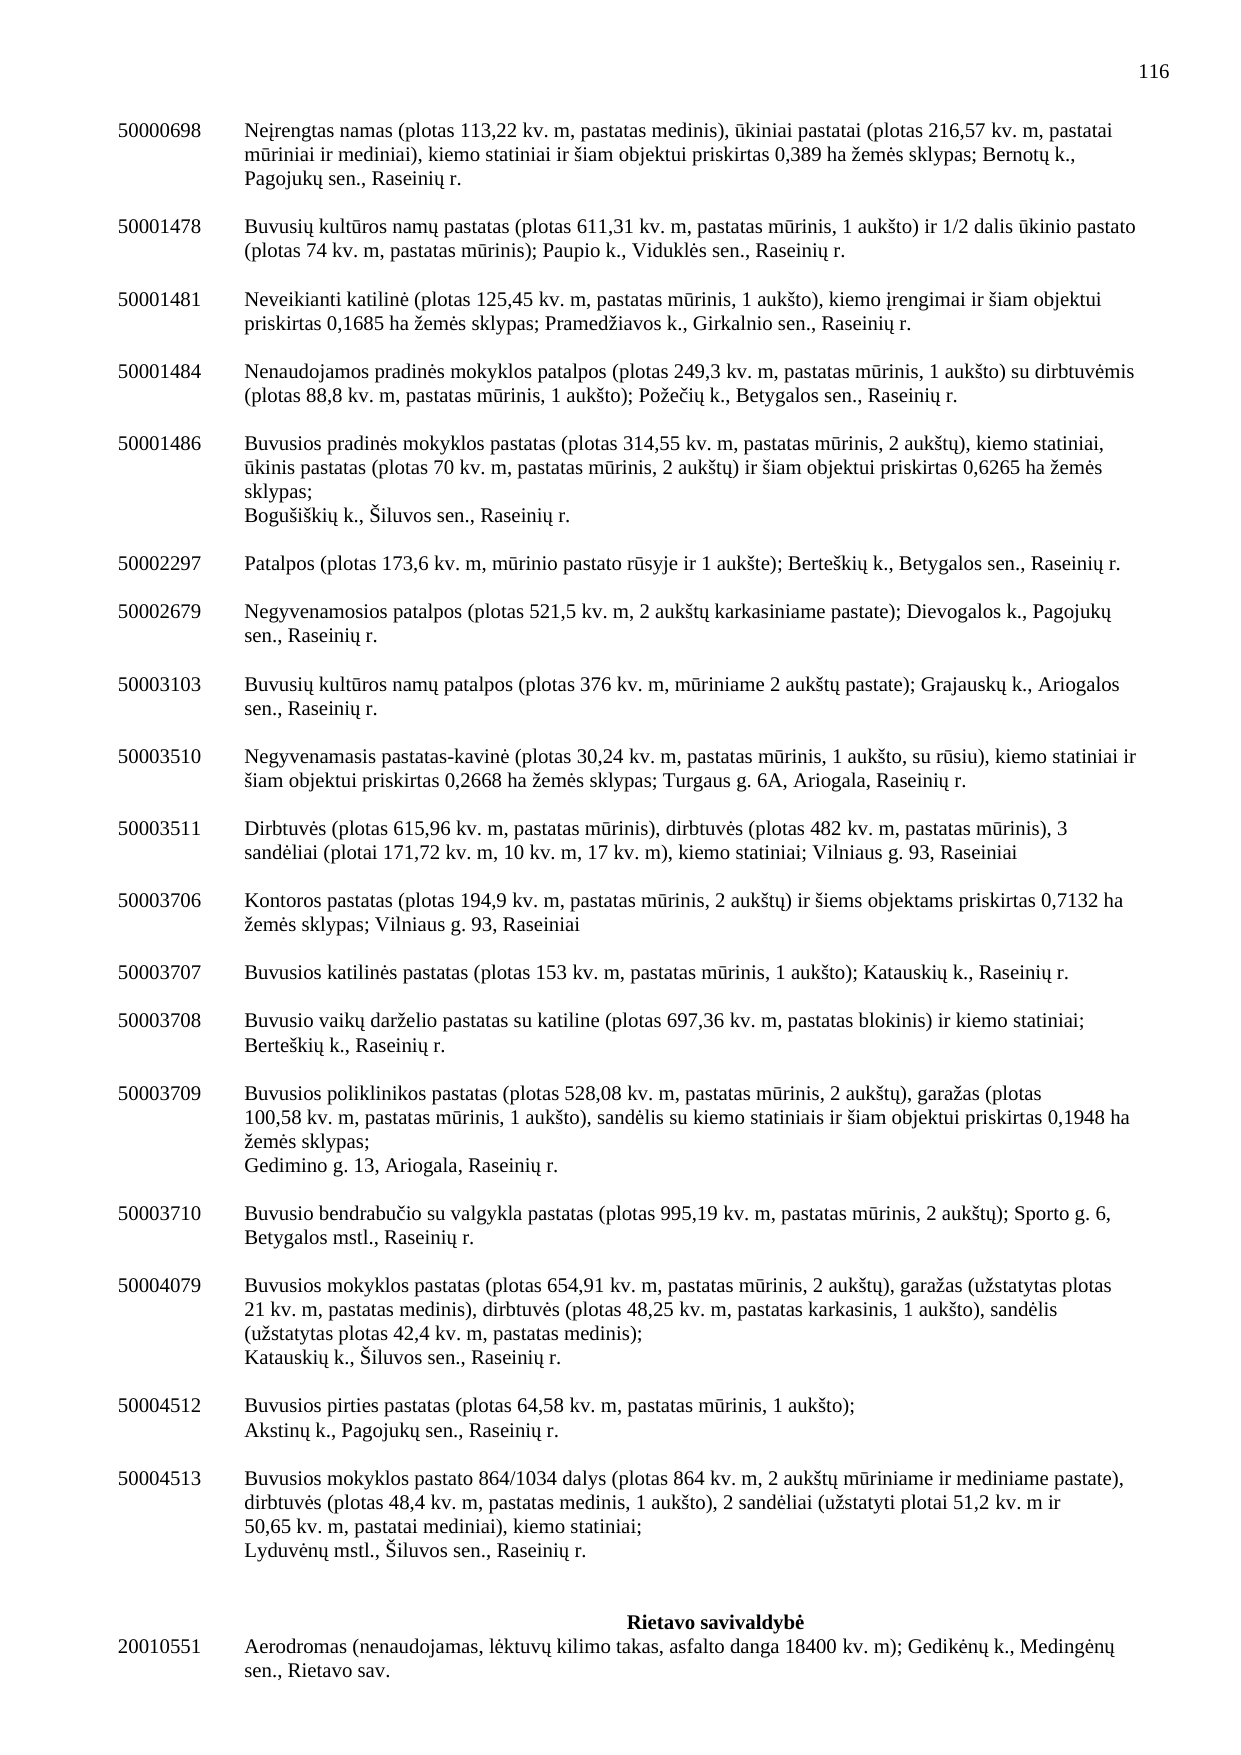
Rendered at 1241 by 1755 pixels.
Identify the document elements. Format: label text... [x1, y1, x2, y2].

table_cell [101, 984, 1198, 1008]
table_cell [1178, 1009, 1192, 1057]
table_cell [101, 575, 1198, 599]
table_cell [1163, 888, 1178, 936]
table_cell [1178, 816, 1192, 864]
table_cell [1163, 214, 1178, 262]
table_cell [101, 1610, 233, 1634]
table_cell [1198, 744, 1240, 792]
table_cell Rietavo savivaldybė [233, 1610, 1198, 1634]
table_cell 50003510 [101, 744, 233, 792]
table_cell Aerodromas (nenaudojamas, lėktuvų kilimo takas, asfalto danga 18400 kv. m); Gedikėnų k., Medingėnų sen., Rietavo sav. [233, 1634, 1148, 1682]
table_cell [1148, 431, 1163, 527]
table_cell 50004512 [101, 1394, 233, 1442]
table_cell [1198, 118, 1240, 190]
table_cell [1198, 1057, 1240, 1081]
table_cell 50003708 [101, 1009, 233, 1057]
table_cell [1163, 1081, 1178, 1177]
table_cell [1193, 1273, 1198, 1369]
table_cell [1193, 118, 1198, 190]
table_cell [1193, 214, 1198, 262]
table_cell [101, 1562, 1198, 1586]
table_cell [1178, 1634, 1192, 1682]
table_cell [1193, 359, 1198, 407]
table_cell [101, 936, 1198, 960]
table_cell [101, 720, 1198, 744]
table_cell [101, 1249, 1198, 1273]
table_cell [1178, 888, 1192, 936]
table_cell [1178, 1081, 1192, 1177]
table_cell [101, 1057, 1198, 1081]
table_cell [1178, 118, 1192, 190]
table_cell [1198, 960, 1240, 984]
table_cell [1163, 359, 1178, 407]
table_cell 50001481 [101, 287, 233, 335]
table_cell [101, 407, 1198, 431]
table_cell [101, 1177, 1198, 1201]
table_cell 50001486 [101, 431, 233, 527]
table_cell [1178, 431, 1192, 527]
table_cell [101, 864, 1198, 888]
table_cell [1198, 287, 1240, 335]
table_cell [1148, 1466, 1163, 1562]
table_cell [101, 1369, 1198, 1393]
table_cell [1193, 1201, 1198, 1249]
table_cell [1198, 1466, 1240, 1562]
table_cell [101, 335, 1198, 359]
table_cell [1198, 984, 1240, 1008]
table_cell [1198, 551, 1240, 575]
table_cell [1163, 118, 1178, 190]
table_cell [1198, 720, 1240, 744]
table_cell [1178, 551, 1192, 575]
table_cell [1198, 1586, 1240, 1610]
table_cell 50003709 [101, 1081, 233, 1177]
table_cell [1198, 431, 1240, 527]
table_cell [1198, 1249, 1240, 1273]
table_cell [101, 1442, 1198, 1466]
table_cell [1148, 1394, 1163, 1442]
table_cell [1198, 936, 1240, 960]
table_cell [1163, 1009, 1178, 1057]
table_cell [1198, 527, 1240, 551]
table_cell [1193, 1394, 1198, 1442]
table_cell Dirbtuvės (plotas 615,96 kv. m, pastatas mūrinis), dirbtuvės (plotas 482 kv. m, pastatas mūrinis), 3 sandėliai (plotai 171,72 kv. m, 10 kv. m, 17 kv. m), kiemo statiniai; Vilniaus g. 93, Raseiniai [233, 816, 1148, 864]
table_cell [1148, 672, 1163, 720]
table_cell [1178, 1273, 1192, 1369]
table_cell [1163, 599, 1178, 647]
table_cell [1163, 1634, 1178, 1682]
table_cell [1178, 359, 1192, 407]
table_cell [1163, 1394, 1178, 1442]
table_cell Kontoros pastatas (plotas 194,9 kv. m, pastatas mūrinis, 2 aukštų) ir šiems objektams priskirtas 0,7132 ha žemės sklypas; Vilniaus g. 93, Raseiniai [233, 888, 1148, 936]
table_cell Buvusios mokyklos pastato 864/1034 dalys (plotas 864 kv. m, 2 aukštų mūriniame ir mediniame pastate), dirbtuvės (plotas 48,4 kv. m, pastatas medinis, 1 aukšto), 2 sandėliai (užstatyti plotai 51,2 kv. m ir 50,65 kv. m, pastatai mediniai), kiemo statiniai; Lyduvėnų mstl., Šiluvos sen., Raseinių r. [233, 1466, 1148, 1562]
table_cell 50003103 [101, 672, 233, 720]
table_cell Neįrengtas namas (plotas 113,22 kv. m, pastatas medinis), ūkiniai pastatai (plotas 216,57 kv. m, pastatai mūriniai ir mediniai), kiemo statiniai ir šiam objektui priskirtas 0,389 ha žemės sklypas; Bernotų k., Pagojukų sen., Raseinių r. [233, 118, 1148, 190]
table_cell [101, 792, 1198, 816]
table_cell [1193, 816, 1198, 864]
table_cell Negyvenamosios patalpos (plotas 521,5 kv. m, 2 aukštų karkasiniame pastate); Dievogalos k., Pagojukų sen., Raseinių r. [233, 599, 1148, 647]
table_cell [1163, 1466, 1178, 1562]
table_cell Buvusių kultūros namų patalpos (plotas 376 kv. m, mūriniame 2 aukštų pastate); Grajauskų k., Ariogalos sen., Raseinių r. [233, 672, 1148, 720]
table_cell [1198, 1177, 1240, 1201]
table_cell 50002297 [101, 551, 233, 575]
table_cell [1193, 1466, 1198, 1562]
table_cell Patalpos (plotas 173,6 kv. m, mūrinio pastato rūsyje ir 1 aukšte); Berteškių k., Betygalos sen., Raseinių r. [233, 551, 1148, 575]
table_cell [1163, 431, 1178, 527]
table_cell [1148, 816, 1163, 864]
table_cell 50001484 [101, 359, 233, 407]
table_cell [1198, 1369, 1240, 1393]
table_cell [1148, 1081, 1163, 1177]
table_cell 50001478 [101, 214, 233, 262]
table_cell [1198, 792, 1240, 816]
table_cell [1148, 1201, 1163, 1249]
table_cell [1198, 1562, 1240, 1586]
table_cell [1148, 1273, 1163, 1369]
table_cell [1178, 960, 1192, 984]
table_cell [1148, 118, 1163, 190]
table_cell [1163, 672, 1178, 720]
table_cell 50004079 [101, 1273, 233, 1369]
table_cell [1178, 287, 1192, 335]
table_cell Buvusios mokyklos pastatas (plotas 654,91 kv. m, pastatas mūrinis, 2 aukštų), garažas (užstatytas plotas 21 kv. m, pastatas medinis), dirbtuvės (plotas 48,25 kv. m, pastatas karkasinis, 1 aukšto), sandėlis (užstatytas plotas 42,4 kv. m, pastatas medinis); Katauskių k., Šiluvos sen., Raseinių r. [233, 1273, 1148, 1369]
table_cell [1163, 551, 1178, 575]
table_cell [1163, 744, 1178, 792]
table_cell [1193, 672, 1198, 720]
table_cell [1198, 888, 1240, 936]
table_cell [1178, 744, 1192, 792]
table_cell [1198, 575, 1240, 599]
table_cell [101, 527, 1198, 551]
table_cell [1193, 744, 1198, 792]
table_cell [1193, 599, 1198, 647]
table_cell [101, 1586, 1198, 1610]
table_cell [1148, 599, 1163, 647]
table_cell [1198, 214, 1240, 262]
table_cell [101, 648, 1198, 672]
table_cell [1198, 1201, 1240, 1249]
table_cell Buvusių kultūros namų pastatas (plotas 611,31 kv. m, pastatas mūrinis, 1 aukšto) ir 1/2 dalis ūkinio pastato (plotas 74 kv. m, pastatas mūrinis); Paupio k., Viduklės sen., Raseinių r. [233, 214, 1148, 262]
table_cell [1198, 335, 1240, 359]
table_cell [1148, 214, 1163, 262]
table_cell [1198, 1610, 1240, 1634]
table_cell [1148, 1009, 1163, 1057]
table_cell [1198, 1442, 1240, 1466]
table_cell Buvusios katilinės pastatas (plotas 153 kv. m, pastatas mūrinis, 1 aukšto); Katauskių k., Raseinių r. [233, 960, 1178, 984]
table_cell [1148, 888, 1163, 936]
table_cell 50000698 [101, 118, 233, 190]
table_cell [1198, 359, 1240, 407]
table_cell [1193, 431, 1198, 527]
table_cell Buvusios pirties pastatas (plotas 64,58 kv. m, pastatas mūrinis, 1 aukšto); Akstinų k., Pagojukų sen., Raseinių r. [233, 1394, 1148, 1442]
table_cell [1163, 816, 1178, 864]
table_cell [1148, 551, 1163, 575]
table_cell 50003707 [101, 960, 233, 984]
table_cell [1193, 551, 1198, 575]
table_cell [1178, 1466, 1192, 1562]
table_cell [1198, 263, 1240, 287]
table_cell Buvusios pradinės mokyklos pastatas (plotas 314,55 kv. m, pastatas mūrinis, 2 aukštų), kiemo statiniai, ūkinis pastatas (plotas 70 kv. m, pastatas mūrinis, 2 aukštų) ir šiam objektui priskirtas 0,6265 ha žemės sklypas; Bogušiškių k., Šiluvos sen., Raseinių r. [233, 431, 1148, 527]
table_cell [101, 263, 1198, 287]
table_cell [1198, 599, 1240, 647]
table_cell [1148, 1634, 1163, 1682]
table_cell [1198, 1081, 1240, 1177]
table_cell [1198, 648, 1240, 672]
table_cell [1193, 1009, 1198, 1057]
table_cell Buvusio bendrabučio su valgykla pastatas (plotas 995,19 kv. m, pastatas mūrinis, 2 aukštų); Sporto g. 6, Betygalos mstl., Raseinių r. [233, 1201, 1148, 1249]
table_cell [1193, 888, 1198, 936]
table_cell [1178, 1201, 1192, 1249]
table_cell [1178, 599, 1192, 647]
table_cell [1193, 287, 1198, 335]
table_cell [101, 190, 1198, 214]
table_cell [1198, 672, 1240, 720]
table_cell [1178, 672, 1192, 720]
table_cell [1198, 1273, 1240, 1369]
table_cell [1198, 1009, 1240, 1057]
table_cell 50002679 [101, 599, 233, 647]
table_cell [1163, 1273, 1178, 1369]
table_cell [1198, 864, 1240, 888]
table_cell 50004513 [101, 1466, 233, 1562]
table_cell 20010551 [101, 1634, 233, 1682]
table_cell 50003706 [101, 888, 233, 936]
table_cell Buvusio vaikų darželio pastatas su katiline (plotas 697,36 kv. m, pastatas blokinis) ir kiemo statiniai; Berteškių k., Raseinių r. [233, 1009, 1148, 1057]
table_cell [1178, 1394, 1192, 1442]
table_cell [1193, 960, 1198, 984]
table_cell [1178, 214, 1192, 262]
table_cell 50003710 [101, 1201, 233, 1249]
table_cell [1198, 1634, 1240, 1682]
table_cell [1193, 1081, 1198, 1177]
table_cell [1148, 287, 1163, 335]
table_cell Nenaudojamos pradinės mokyklos patalpos (plotas 249,3 kv. m, pastatas mūrinis, 1 aukšto) su dirbtuvėmis (plotas 88,8 kv. m, pastatas mūrinis, 1 aukšto); Požečių k., Betygalos sen., Raseinių r. [233, 359, 1163, 407]
table_cell Buvusios poliklinikos pastatas (plotas 528,08 kv. m, pastatas mūrinis, 2 aukštų), garažas (plotas 100,58 kv. m, pastatas mūrinis, 1 aukšto), sandėlis su kiemo statiniais ir šiam objektui priskirtas 0,1948 ha žemės sklypas; Gedimino g. 13, Ariogala, Raseinių r. [233, 1081, 1148, 1177]
table_cell [1193, 1634, 1198, 1682]
table_cell [1198, 407, 1240, 431]
table_cell [1163, 287, 1178, 335]
table_cell [1163, 1201, 1178, 1249]
table_cell 50003511 [101, 816, 233, 864]
table_cell [1198, 1394, 1240, 1442]
table_cell Neveikianti katilinė (plotas 125,45 kv. m, pastatas mūrinis, 1 aukšto), kiemo įrengimai ir šiam objektui priskirtas 0,1685 ha žemės sklypas; Pramedžiavos k., Girkalnio sen., Raseinių r. [233, 287, 1148, 335]
table_cell [1198, 190, 1240, 214]
table_cell Negyvenamasis pastatas-kavinė (plotas 30,24 kv. m, pastatas mūrinis, 1 aukšto, su rūsiu), kiemo statiniai ir šiam objektui priskirtas 0,2668 ha žemės sklypas; Turgaus g. 6A, Ariogala, Raseinių r. [233, 744, 1163, 792]
table_cell [1198, 816, 1240, 864]
